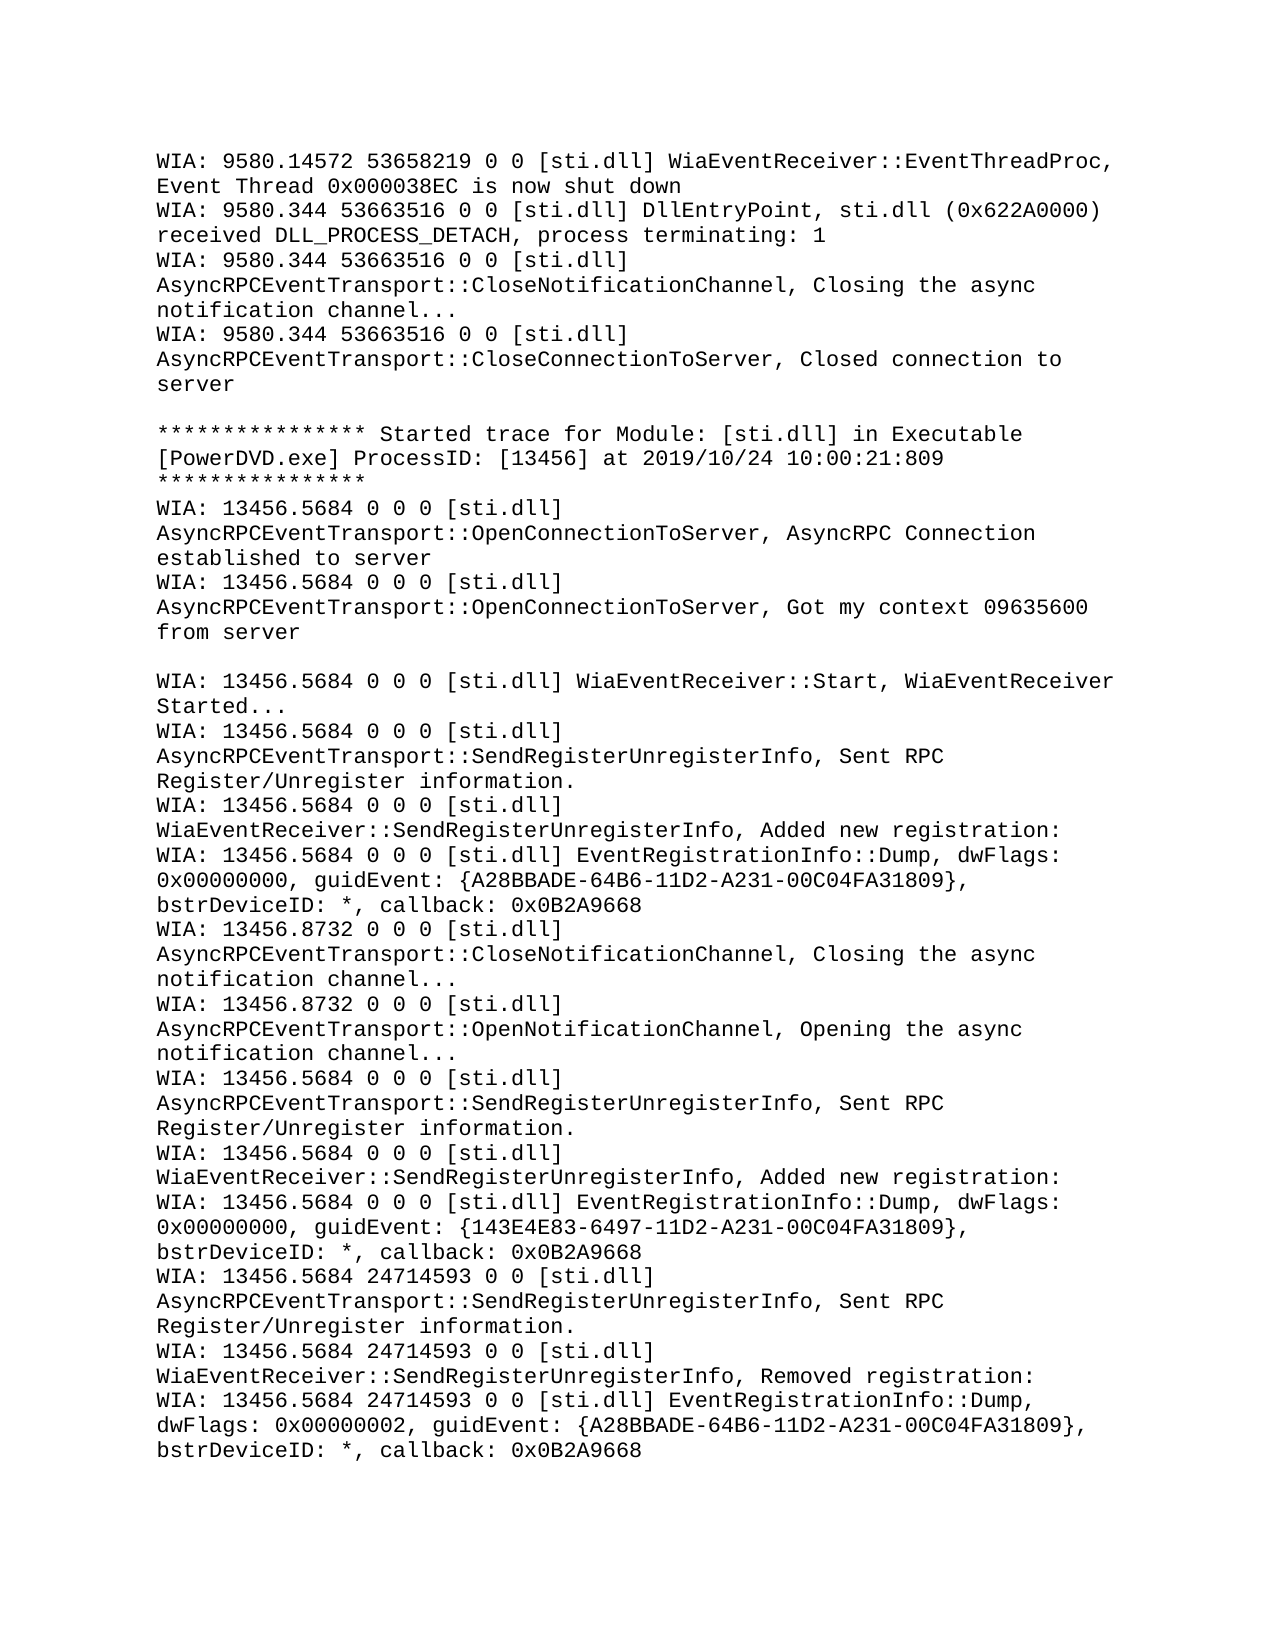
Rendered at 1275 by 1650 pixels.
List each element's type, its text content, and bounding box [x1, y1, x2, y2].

text WIA: 13456.5684 0 0 0 [sti.dll] WiaEventReceiver::SendRegisterUnregisterInfo, Added new registration: [156, 1142, 1118, 1191]
text WIA: 13456.5684 0 0 0 [sti.dll] EventRegistrationInfo::Dump, dwFlags: 0x00000000, guidEvent: {143E4E83-6497-11D2-A231-00C04FA31809}, bstrDeviceID: *, callback: 0x0B2A9668 [156, 1191, 1118, 1266]
text WIA: 9580.344 53663516 0 0 [sti.dll] AsyncRPCEventTransport::CloseNotificationChannel, Closing the async notification channel... [156, 249, 1118, 323]
text WIA: 13456.5684 0 0 0 [sti.dll] AsyncRPCEventTransport::SendRegisterUnregisterInfo, Sent RPC Register/Unregister information. [156, 720, 1118, 794]
text WIA: 9580.344 53663516 0 0 [sti.dll] DllEntryPoint, sti.dll (0x622A0000) received DLL_PROCESS_DETACH, process terminating: 1 [156, 199, 1118, 249]
text WIA: 13456.5684 24714593 0 0 [sti.dll] EventRegistrationInfo::Dump, dwFlags: 0x00000002, guidEvent: {A28BBADE-64B6-11D2-A231-00C04FA31809}, bstrDeviceID: *, callback: 0x0B2A9668 [156, 1389, 1118, 1464]
text WIA: 9580.344 53663516 0 0 [sti.dll] AsyncRPCEventTransport::CloseConnectionToServer, Closed connection to server [156, 323, 1118, 398]
text WIA: 13456.5684 0 0 0 [sti.dll] EventRegistrationInfo::Dump, dwFlags: 0x00000000, guidEvent: {A28BBADE-64B6-11D2-A231-00C04FA31809}, bstrDeviceID: *, callback: 0x0B2A9668 [156, 844, 1118, 918]
text WIA: 13456.8732 0 0 0 [sti.dll] AsyncRPCEventTransport::CloseNotificationChannel, Closing the async notification channel... [156, 918, 1118, 993]
text WIA: 13456.8732 0 0 0 [sti.dll] AsyncRPCEventTransport::OpenNotificationChannel, Opening the async notification channel... [156, 993, 1118, 1067]
text WIA: 13456.5684 24714593 0 0 [sti.dll] WiaEventReceiver::SendRegisterUnregisterInfo, Removed registration: [156, 1340, 1118, 1389]
text WIA: 13456.5684 0 0 0 [sti.dll] WiaEventReceiver::SendRegisterUnregisterInfo, Added new registration: [156, 794, 1118, 844]
text WIA: 13456.5684 0 0 0 [sti.dll] AsyncRPCEventTransport::OpenConnectionToServer, Got my context 09635600 from server [156, 571, 1118, 646]
text WIA: 13456.5684 24714593 0 0 [sti.dll] AsyncRPCEventTransport::SendRegisterUnregisterInfo, Sent RPC Register/Unregister information. [156, 1266, 1118, 1340]
text WIA: 13456.5684 0 0 0 [sti.dll] AsyncRPCEventTransport::SendRegisterUnregisterInfo, Sent RPC Register/Unregister information. [156, 1067, 1118, 1142]
text WIA: 13456.5684 0 0 0 [sti.dll] WiaEventReceiver::Start, WiaEventReceiver Started... [156, 671, 1118, 720]
text WIA: 9580.14572 53658219 0 0 [sti.dll] WiaEventReceiver::EventThreadProc, Event Thread 0x000038EC is now shut down [156, 150, 1118, 199]
text **************** Started trace for Module: [sti.dll] in Executable [PowerDVD.exe] ProcessID: [13456] at 2019/10/24 10:00:21:809 **************** [156, 423, 1118, 497]
text WIA: 13456.5684 0 0 0 [sti.dll] AsyncRPCEventTransport::OpenConnectionToServer, AsyncRPC Connection established to server [156, 497, 1118, 571]
